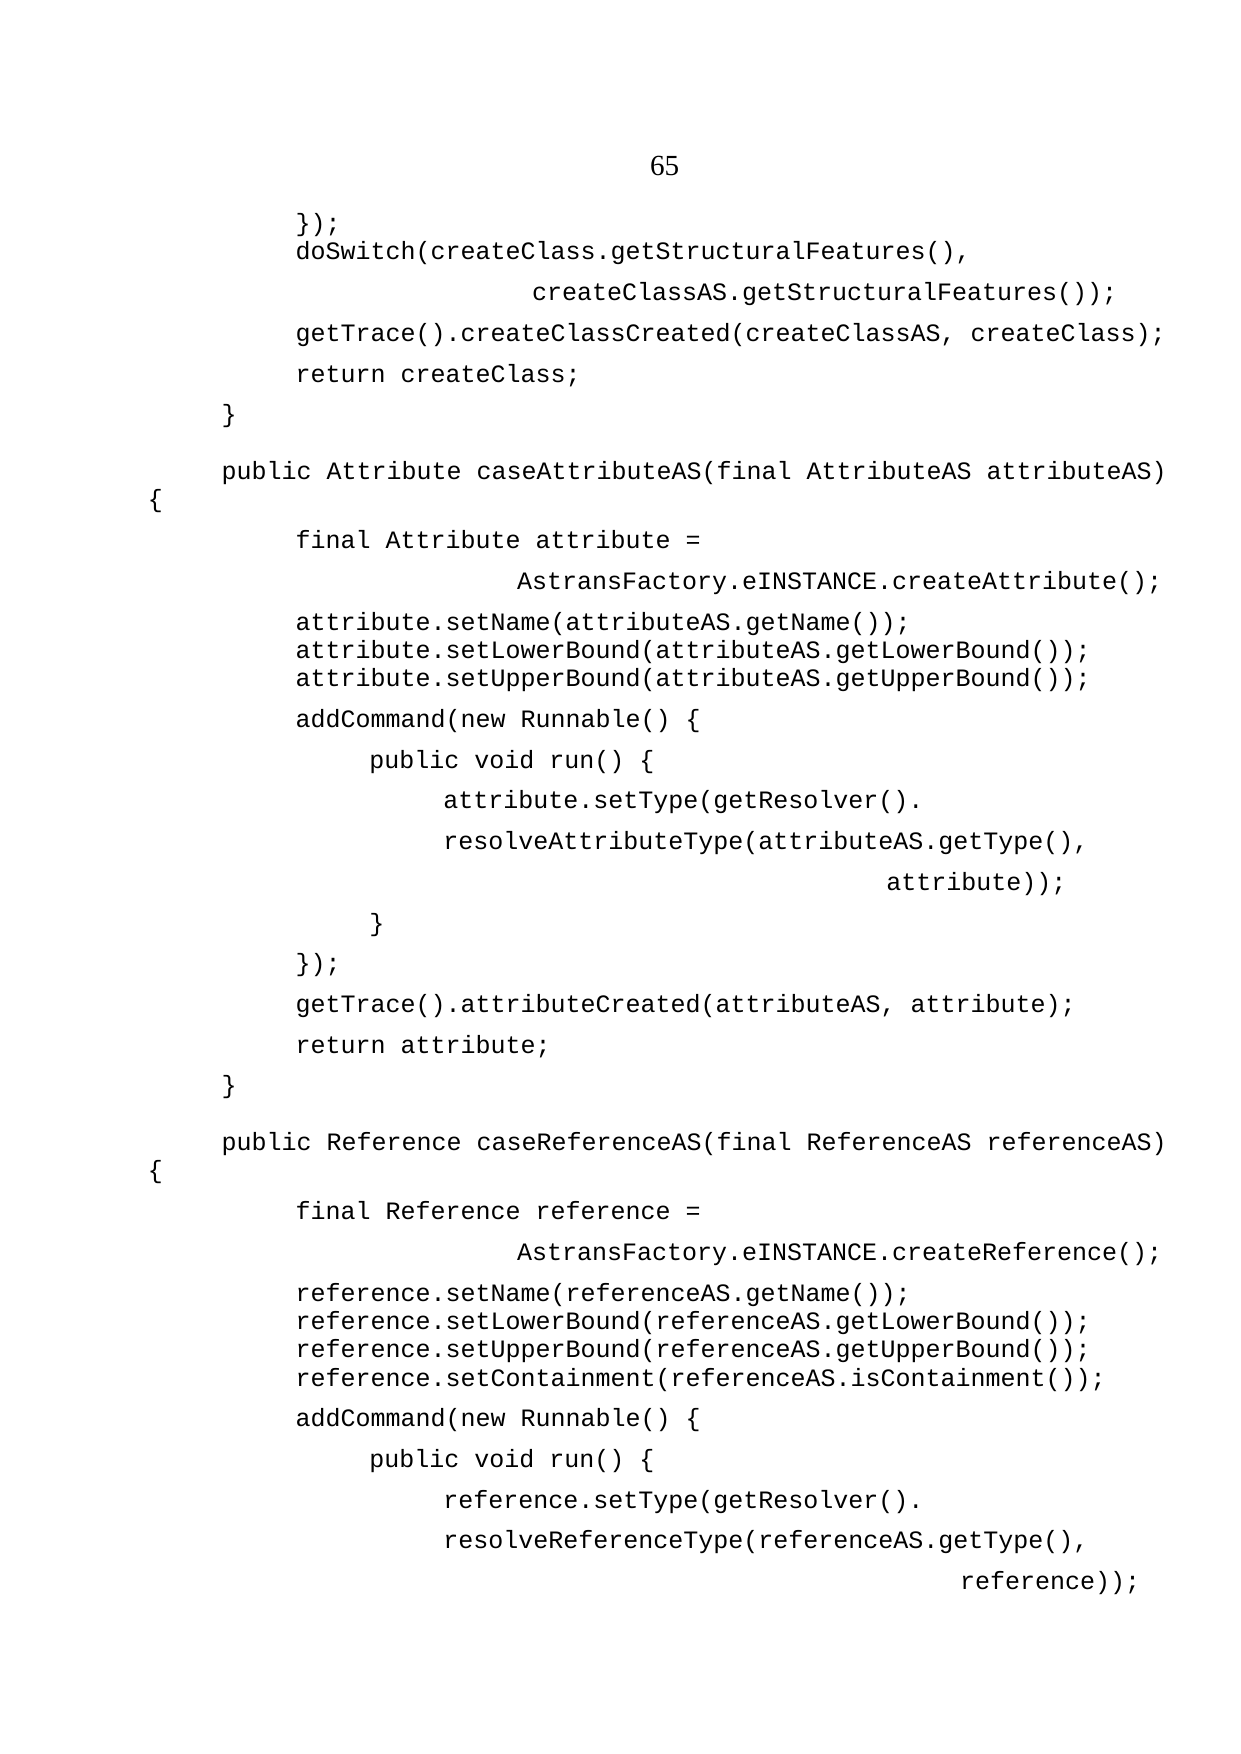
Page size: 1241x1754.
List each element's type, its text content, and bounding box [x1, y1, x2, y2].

text attribute.setType(getResolver(). [148, 788, 1181, 816]
text } public Attribute caseAttributeAS(final AttributeAS attributeAS) { [148, 402, 1181, 515]
text reference.setName(referenceAS.getName()); reference.setLowerBound(referenceAS.getLowerBound()); reference.setUpperBound(referenceAS.getUpperBound()); reference.setContainment(referenceAS.isContainment()); [148, 1280, 1181, 1393]
text addCommand(new Runnable() { [148, 706, 1181, 735]
text final Attribute attribute = [148, 528, 1181, 556]
text return attribute; [148, 1032, 1181, 1061]
text reference)); [148, 1569, 1181, 1597]
text }); doSwitch(createClass.getStructuralFeatures(), [148, 211, 1181, 267]
text public void run() { [148, 747, 1181, 776]
text addCommand(new Runnable() { [148, 1406, 1181, 1434]
text attribute.setName(attributeAS.getName()); attribute.setLowerBound(attributeAS.getLowerBound()); attribute.setUpperBound(attributeAS.getUpperBound()); [148, 609, 1181, 694]
text getTrace().attributeCreated(attributeAS, attribute); [148, 992, 1181, 1020]
text AstransFactory.eINSTANCE.createReference(); [148, 1239, 1181, 1268]
text attribute)); [148, 869, 1181, 898]
text createClassAS.getStructuralFeatures()); [148, 280, 1181, 308]
text AstransFactory.eINSTANCE.createAttribute(); [148, 568, 1181, 597]
text }); [148, 951, 1181, 979]
text getTrace().createClassCreated(createClassAS, createClass); [148, 320, 1181, 349]
text reference.setType(getResolver(). [148, 1487, 1181, 1516]
text resolveAttributeType(attributeAS.getType(), [148, 829, 1181, 857]
text } [148, 910, 1181, 938]
text resolveReferenceType(referenceAS.getType(), [148, 1528, 1181, 1556]
text } public Reference caseReferenceAS(final ReferenceAS referenceAS) { [148, 1073, 1181, 1186]
text final Reference reference = [148, 1199, 1181, 1227]
text public void run() { [148, 1447, 1181, 1475]
text return createClass; [148, 361, 1181, 389]
